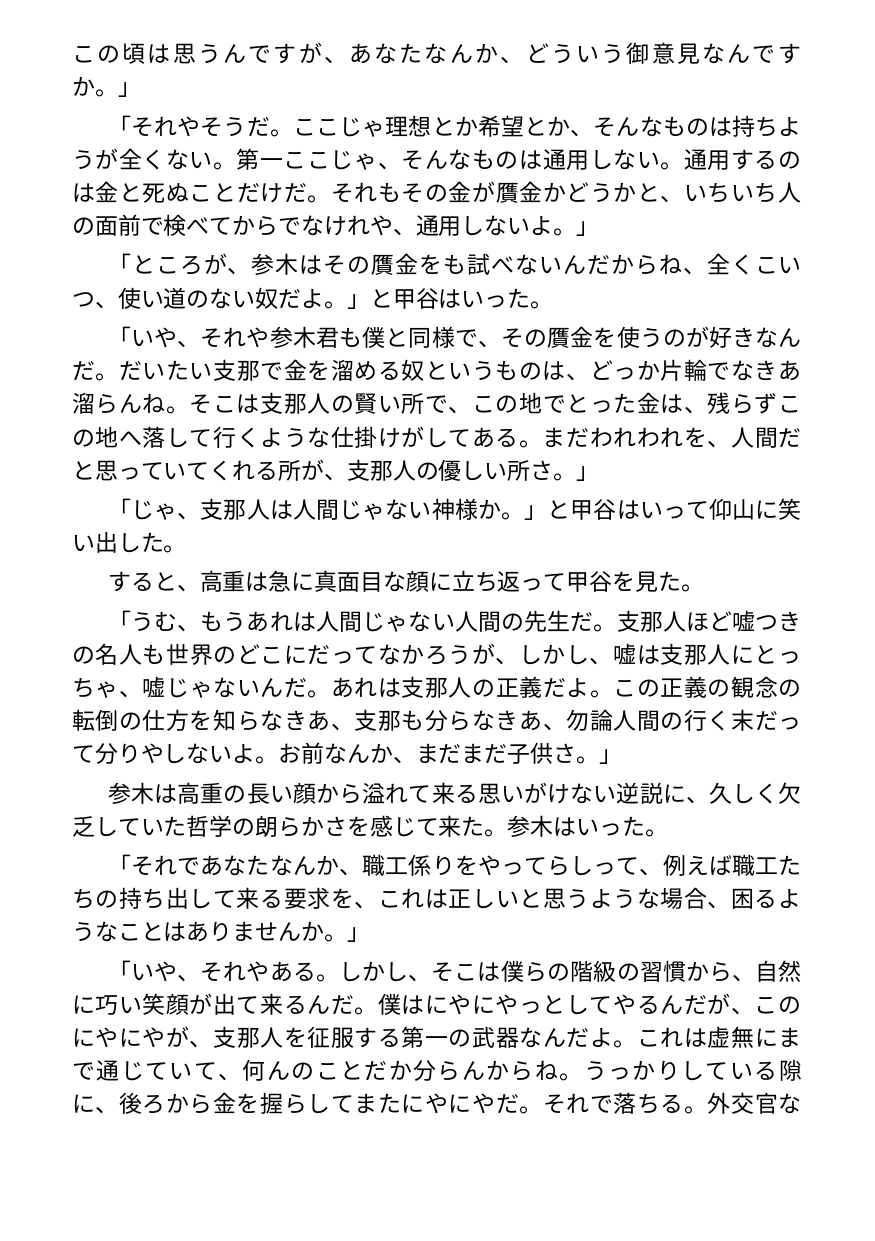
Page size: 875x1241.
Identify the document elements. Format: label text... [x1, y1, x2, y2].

text 「いや、それや参木君も僕と同様で、その贋金を使うのが好きなんだ。だいたい支那で金を溜める奴というものは、どっか片輪でなきあ溜らんね。そこは支那人の賢い所で、この地でとった金は、残らずこの地へ落して行くような仕掛けがしてある。まだわれわれを、人間だと思っていてくれる所が、支那人の優しい所さ。」 [72, 320, 802, 486]
text 参木は高重の長い顔から溢れて来る思いがけない逆説に、久しく欠乏していた哲学の朗らかさを感じて来た。参木はいった。 [72, 775, 802, 842]
text 「うむ、もうあれは人間じゃない人間の先生だ。支那人ほど嘘つきの名人も世界のどこにだってなかろうが、しかし、嘘は支那人にとっちゃ、嘘じゃないんだ。あれは支那人の正義だよ。この正義の観念の転倒の仕方を知らなきあ、支那も分らなきあ、勿論人間の行く末だって分りやしないよ。お前なんか、まだまだ子供さ。」 [72, 603, 802, 769]
text 「じゃ、支那人は人間じゃない神様か。」と甲谷はいって仰山に笑い出した。 [72, 492, 802, 558]
text 「それであなたなんか、職工係りをやってらしって、例えば職工たちの持ち出して来る要求を、これは正しいと思うような場合、困るようなことはありませんか。」 [72, 848, 802, 947]
text 「いや、それやある。しかし、そこは僕らの階級の習慣から、自然に巧い笑顔が出て来るんだ。僕はにやにやっとしてやるんだが、このにやにやが、支那人を征服する第一の武器なんだよ。これは虚無にまで通じていて、何んのことだか分らんからね。うっかりしている隙に、後ろから金を握らしてまたにやにやだ。それで落ちる。外交官な [72, 953, 802, 1119]
text この頃は思うんですが、あなたなんか、どういう御意見なんですか。」 [72, 36, 802, 102]
text すると、高重は急に真面目な顔に立ち返って甲谷を見た。 [72, 564, 802, 597]
text 「ところが、参木はその贋金をも試べないんだからね、全くこいつ、使い道のない奴だよ。」と甲谷はいった。 [72, 247, 802, 314]
text 「それやそうだ。ここじゃ理想とか希望とか、そんなものは持ちようが全くない。第一ここじゃ、そんなものは通用しない。通用するのは金と死ぬことだけだ。それもその金が贋金かどうかと、いちいち人の面前で検べてからでなけれや、通用しないよ。」 [72, 108, 802, 241]
